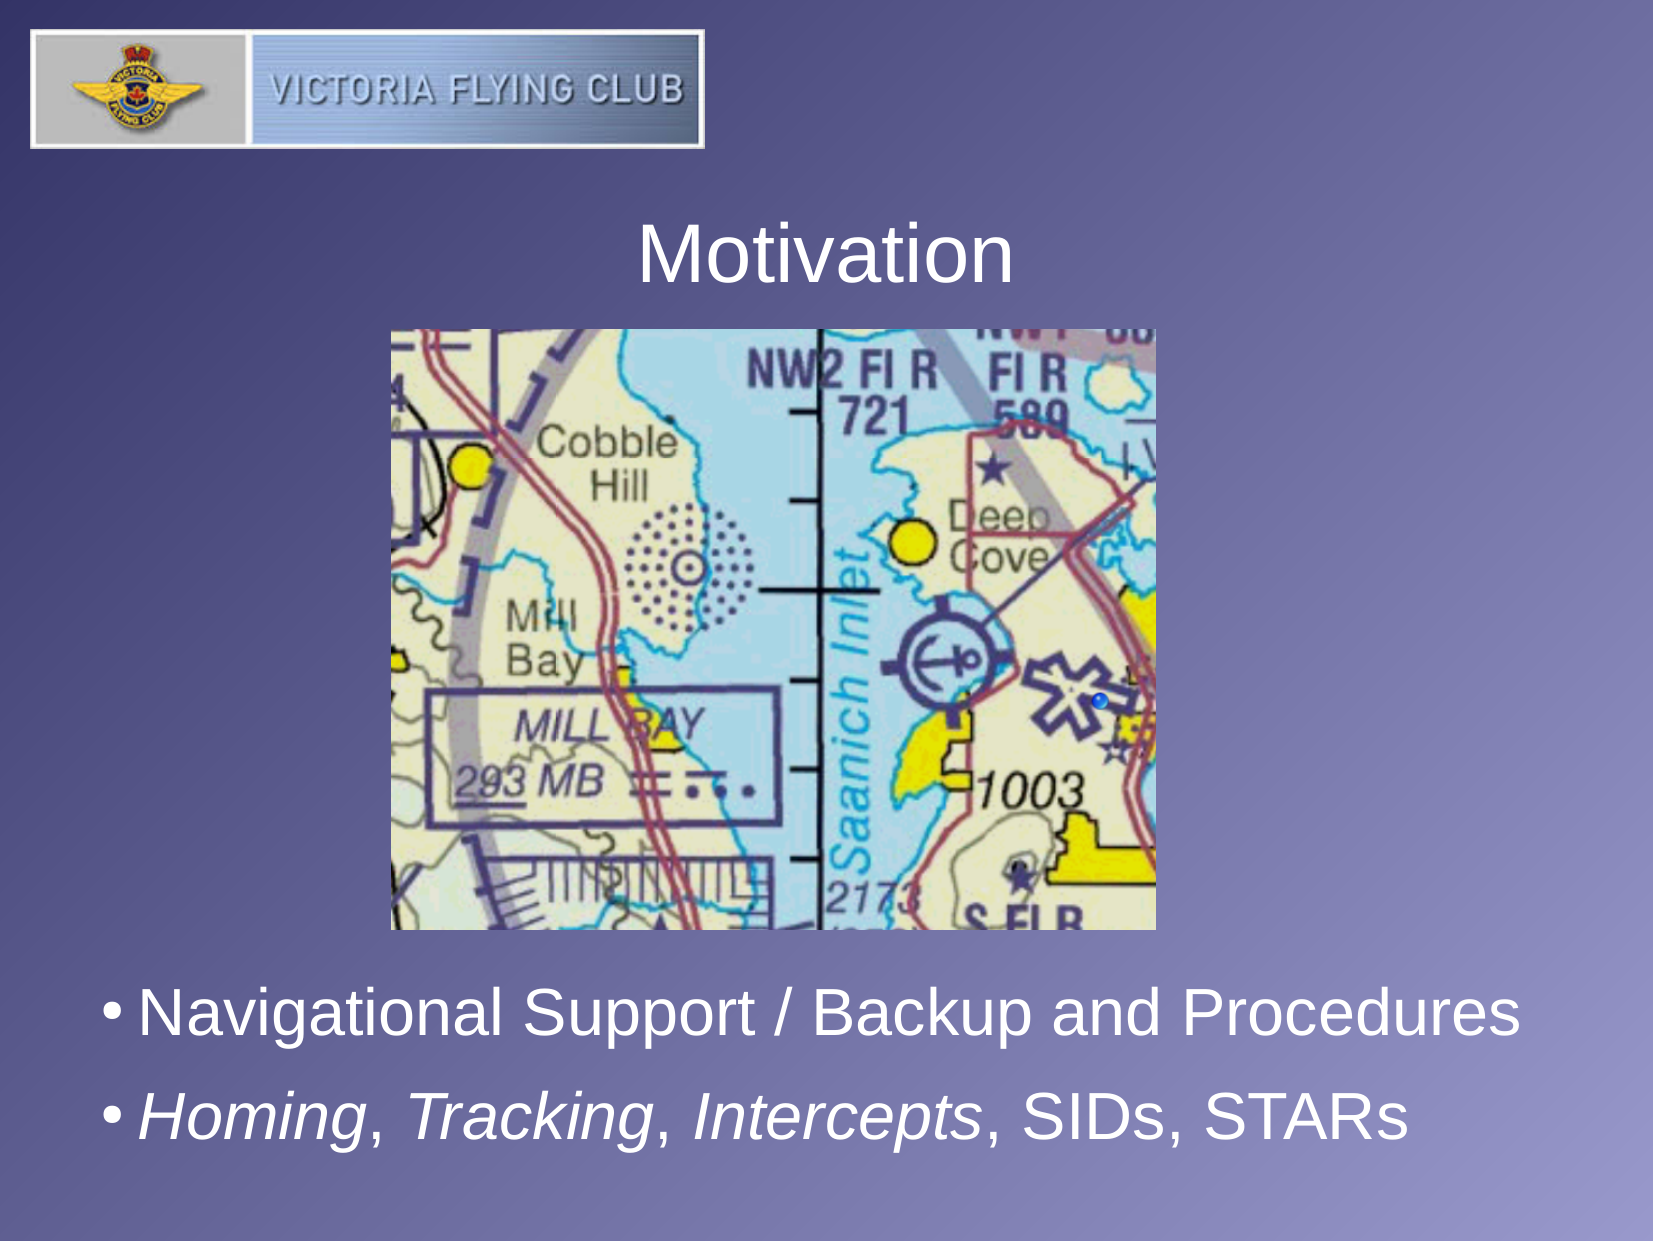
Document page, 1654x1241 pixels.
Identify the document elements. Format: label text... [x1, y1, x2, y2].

picture [391, 329, 1156, 931]
picture [30, 29, 705, 149]
list Navigational Support / Backup and Procedures Homing, Tracking, Intercepts, SIDs, STARs [82, 975, 1571, 1201]
title Motivation [82, 150, 1571, 358]
